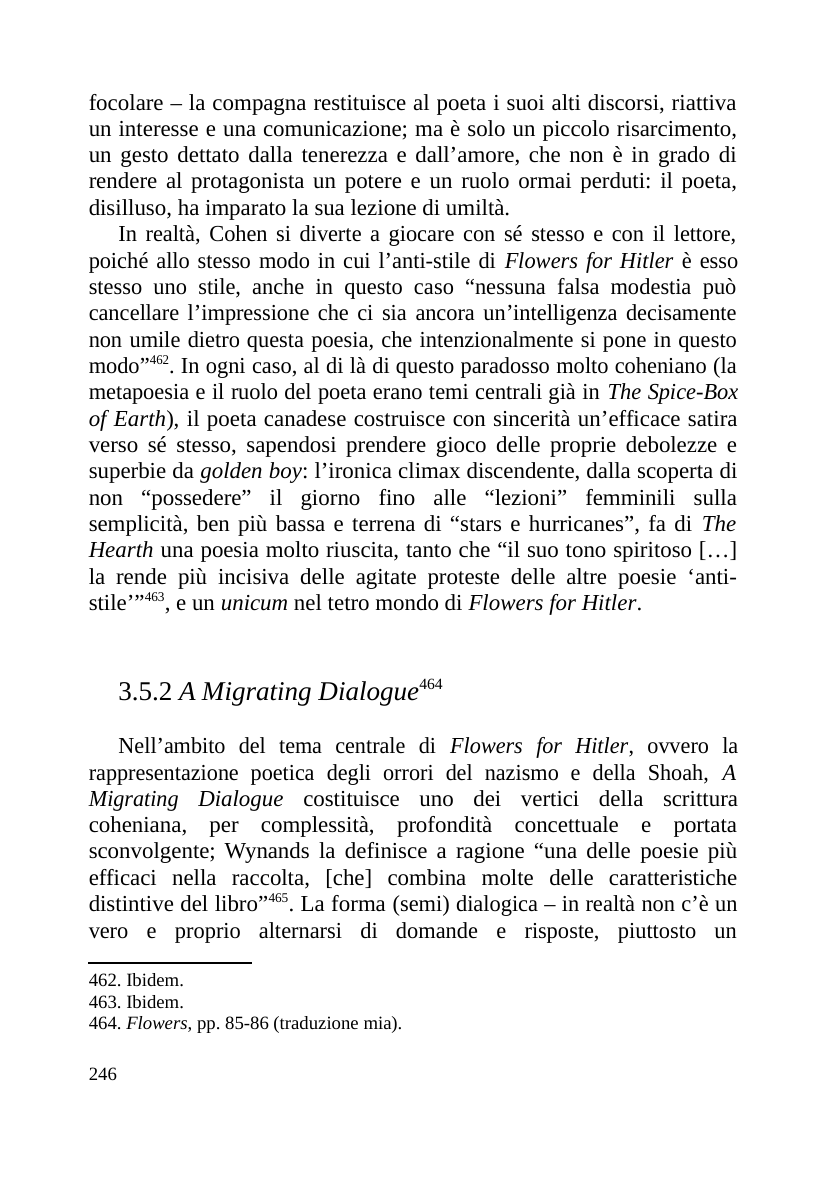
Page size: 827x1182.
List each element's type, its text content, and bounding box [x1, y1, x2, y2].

text Ibidem. [88, 991, 738, 1012]
text focolare – la compagna restituisce al poeta i suoi alti discorsi, riattiva un interesse e una comunicazione; ma è solo un piccolo risarcimento, un gesto dettato dalla tenerezza e dall’amore, che non è in grado di rendere al protagonista un potere e un ruolo ormai perduti: il poeta, disilluso, ha imparato la sua lezione di umiltà. [88, 88, 738, 220]
text 3.5.2 A Migrating Dialogue [118, 675, 738, 706]
text In realtà, Cohen si diverte a giocare con sé stesso e con il lettore, poiché allo stesso modo in cui l’anti-stile di Flowers for Hitler è esso stesso uno stile, anche in questo caso “nessuna falsa modestia può cancellare l’impressione che ci sia ancora un’intelligenza decisamente non umile dietro questa poesia, che intenzionalmente si pone in questo modo”. In ogni caso, al di là di questo paradosso molto coheniano (la metapoesia e il ruolo del poeta erano temi centrali già in The Spice-Box of Earth), il poeta canadese costruisce con sincerità un’efficace satira verso sé stesso, sapendosi prendere gioco delle proprie debolezze e superbie da golden boy: l’ironica climax discendente, dalla scoperta di non “possedere” il giorno fino alle “lezioni” femminili sulla semplicità, ben più bassa e terrena di “stars e hurricanes”, fa di The Hearth una poesia molto riuscita, tanto che “il suo tono spiritoso […] la rende più incisiva delle agitate proteste delle altre poesie ‘anti-stile’”, e un unicum nel tetro mondo di Flowers for Hitler. [88, 220, 738, 616]
text Nell’ambito del tema centrale di Flowers for Hitler, ovvero la rappresentazione poetica degli orrori del nazismo e della Shoah, A Migrating Dialogue costituisce uno dei vertici della scrittura coheniana, per complessità, profondità concettuale e portata sconvolgente; Wynands la definisce a ragione “una delle poesie più efficaci nella raccolta, [che] combina molte delle caratteristiche distintive del libro”. La forma (semi) dialogica – in realtà non c’è un vero e proprio alternarsi di domande e risposte, piuttosto un [88, 732, 738, 943]
text Ibidem. [88, 969, 738, 991]
text Flowers, pp. 85-86 (traduzione mia). [88, 1012, 738, 1034]
